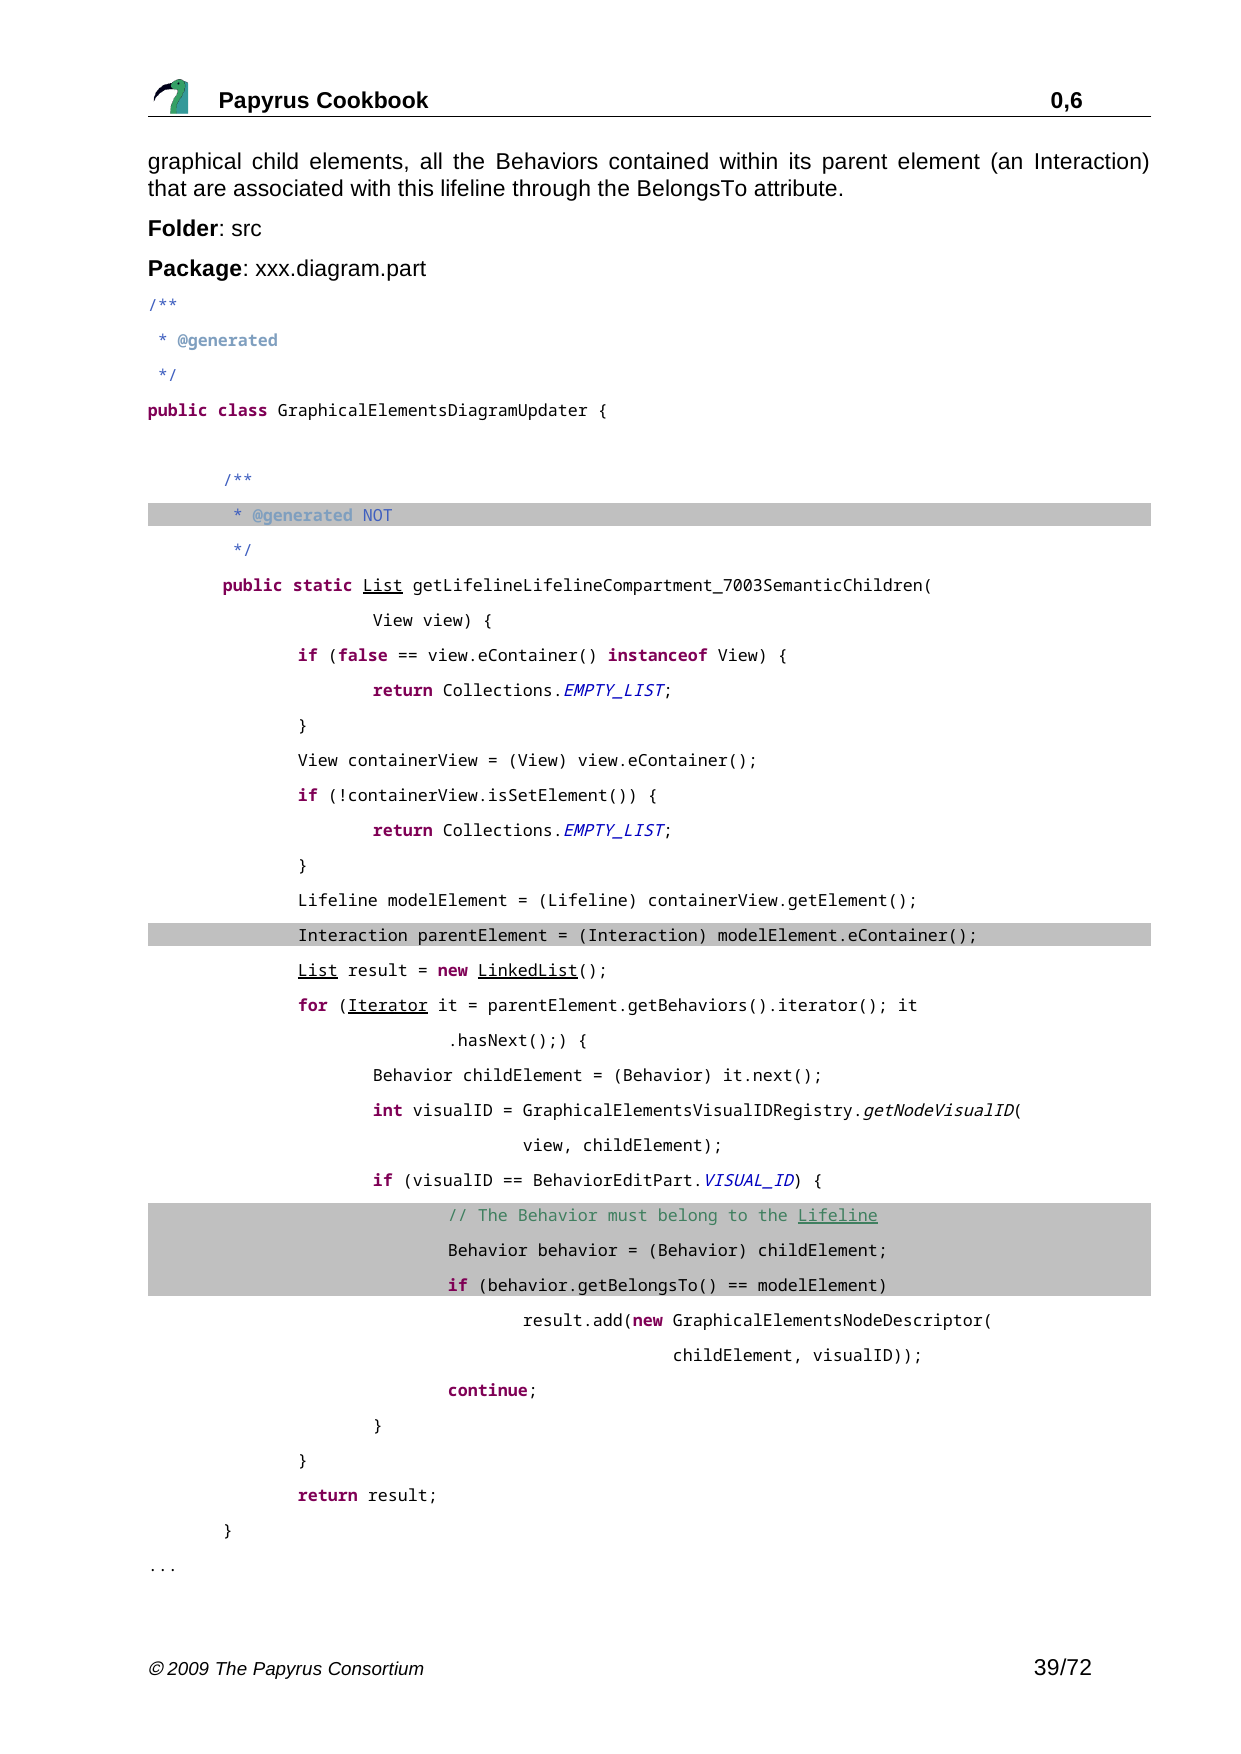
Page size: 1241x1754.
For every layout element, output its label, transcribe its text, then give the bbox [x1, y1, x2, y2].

text Lifeline modelElement = (Lifeline) containerView.getElement(); [148, 888, 1151, 911]
text result.add(new GraphicalElementsNodeDescriptor( [148, 1308, 1151, 1331]
text } [148, 1413, 1151, 1436]
text Behavior behavior = (Behavior) childElement; [148, 1238, 1151, 1261]
text } [148, 1448, 1151, 1471]
text Behavior childElement = (Behavior) it.next(); [148, 1063, 1151, 1086]
text // The Behavior must belong to the Lifeline [148, 1203, 1151, 1226]
text /** [148, 468, 1151, 491]
text List result = new LinkedList(); [148, 958, 1151, 981]
text */ [148, 538, 1151, 561]
text .hasNext();) { [148, 1028, 1151, 1051]
text graphical child elements, all the Behaviors contained within its parent element (an Interaction) that are associated with this lifeline through the BelongsTo attribute. [148, 148, 1151, 202]
text if (false == view.eContainer() instanceof View) { [148, 643, 1151, 666]
text Interaction parentElement = (Interaction) modelElement.eContainer(); [148, 923, 1151, 946]
text } [148, 713, 1151, 736]
picture [153, 79, 189, 114]
text if (!containerView.isSetElement()) { [148, 783, 1151, 806]
text for (Iterator it = parentElement.getBehaviors().iterator(); it [148, 993, 1151, 1016]
text */ [148, 363, 1151, 386]
text int visualID = GraphicalElementsVisualIDRegistry.getNodeVisualID( [148, 1098, 1151, 1121]
text } [148, 853, 1151, 876]
text if (visualID == BehaviorEditPart.VISUAL_ID) { [148, 1168, 1151, 1191]
text } [148, 1518, 1151, 1541]
text * @generated [148, 328, 1151, 351]
text view, childElement); [148, 1133, 1151, 1156]
text return result; [148, 1483, 1151, 1506]
text Folder: src [148, 214, 1151, 241]
text return Collections.EMPTY_LIST; [148, 678, 1151, 701]
text /** [148, 293, 1151, 316]
text continue; [148, 1378, 1151, 1401]
text return Collections.EMPTY_LIST; [148, 818, 1151, 841]
text Package: xxx.diagram.part [148, 254, 1151, 281]
text View view) { [148, 608, 1151, 631]
text public static List getLifelineLifelineCompartment_7003SemanticChildren( [148, 573, 1151, 596]
text childElement, visualID)); [148, 1343, 1151, 1366]
text * @generated NOT [148, 503, 1151, 526]
text View containerView = (View) view.eContainer(); [148, 748, 1151, 771]
text public class GraphicalElementsDiagramUpdater { [148, 398, 1151, 421]
text if (behavior.getBelongsTo() == modelElement) [148, 1273, 1151, 1296]
text ... [148, 1553, 1151, 1576]
